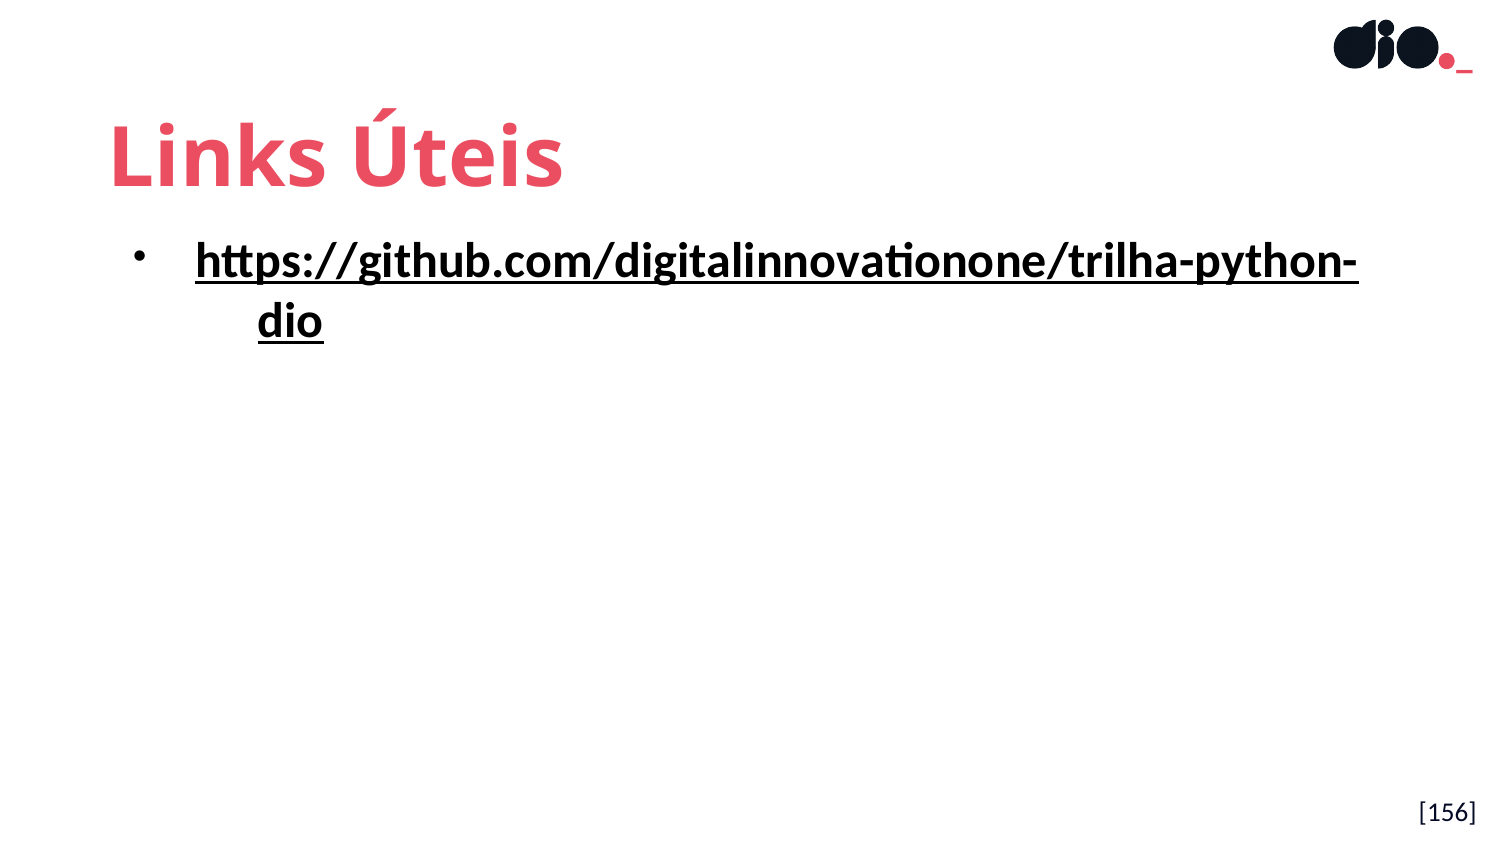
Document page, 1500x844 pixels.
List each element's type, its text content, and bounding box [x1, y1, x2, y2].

text_box https://github.com/digitalinnovationone/trilha-python-dio [92, 213, 1408, 780]
text_box [] [1403, 779, 1494, 844]
text_box Links Úteis [92, 73, 1408, 213]
